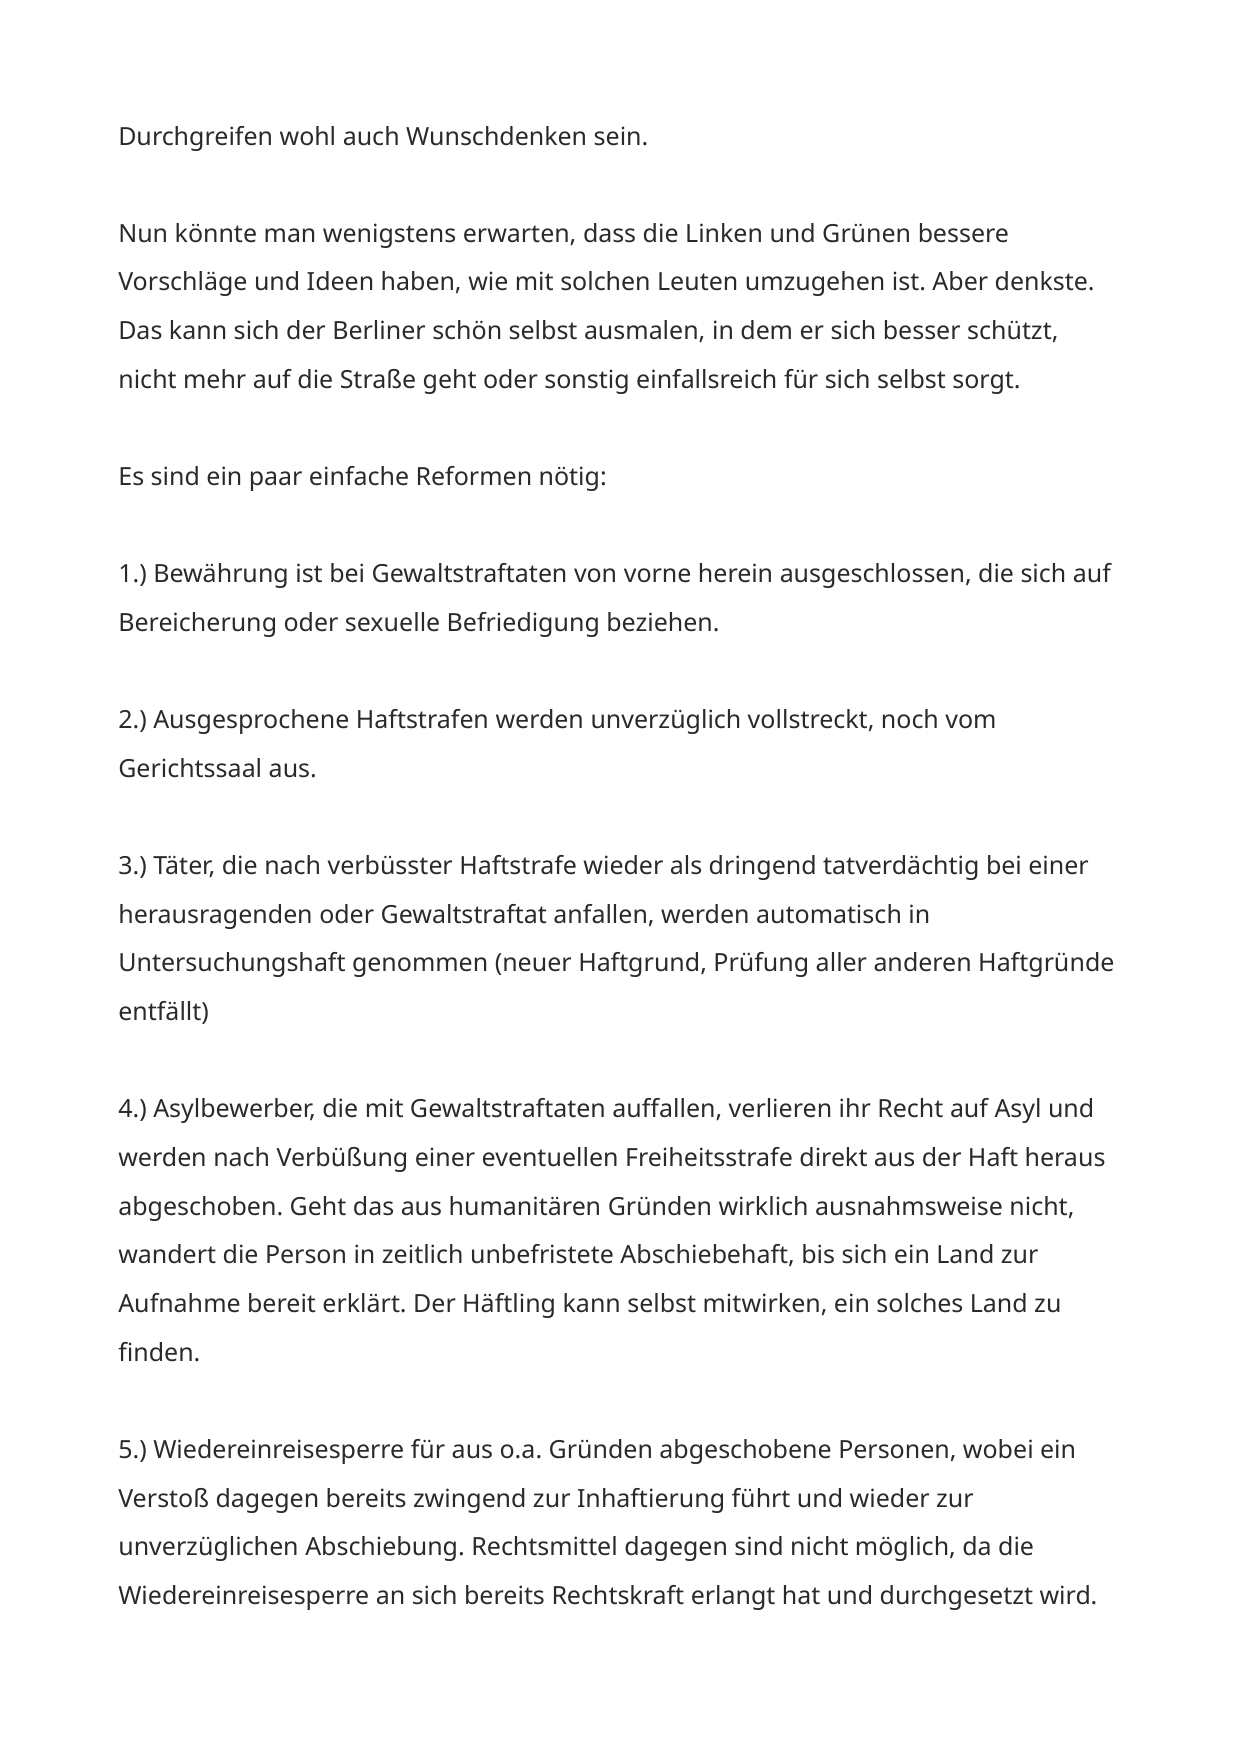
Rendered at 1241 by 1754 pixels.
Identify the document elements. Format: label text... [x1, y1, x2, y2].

text Durchgreifen wohl auch Wunschdenken sein. Nun könnte man wenigstens erwarten, dass die Linken und Grünen bessere Vorschläge und Ideen haben, wie mit solchen Leuten umzugehen ist. Aber denkste. Das kann sich der Berliner schön selbst ausmalen, in dem er sich besser schützt, nicht mehr auf die Straße geht oder sonstig einfallsreich für sich selbst sorgt. Es sind ein paar einfache Reformen nötig: 1.) Bewährung ist bei Gewaltstraftaten von vorne herein ausgeschlossen, die sich auf Bereicherung oder sexuelle Befriedigung beziehen. 2.) Ausgesprochene Haftstrafen werden unverzüglich vollstreckt, noch vom Gerichtssaal aus. 3.) Täter, die nach verbüsster Haftstrafe wieder als dringend tatverdächtig bei einer herausragenden oder Gewaltstraftat anfallen, werden automatisch in Untersuchungshaft genommen (neuer Haftgrund, Prüfung aller anderen Haftgründe entfällt) 4.) Asylbewerber, die mit Gewaltstraftaten auffallen, verlieren ihr Recht auf Asyl und werden nach Verbüßung einer eventuellen Freiheitsstrafe direkt aus der Haft heraus abgeschoben. Geht das aus humanitären Gründen wirklich ausnahmsweise nicht, wandert die Person in zeitlich unbefristete Abschiebehaft, bis sich ein Land zur Aufnahme bereit erklärt. Der Häftling kann selbst mitwirken, ein solches Land zu finden. 5.) Wiedereinreisesperre für aus o.a. Gründen abgeschobene Personen, wobei ein Verstoß dagegen bereits zwingend zur Inhaftierung führt und wieder zur unverzüglichen Abschiebung. Rechtsmittel dagegen sind nicht möglich, da die Wiedereinreisesperre an sich bereits Rechtskraft erlangt hat und durchgesetzt wird. [118, 118, 1122, 1612]
